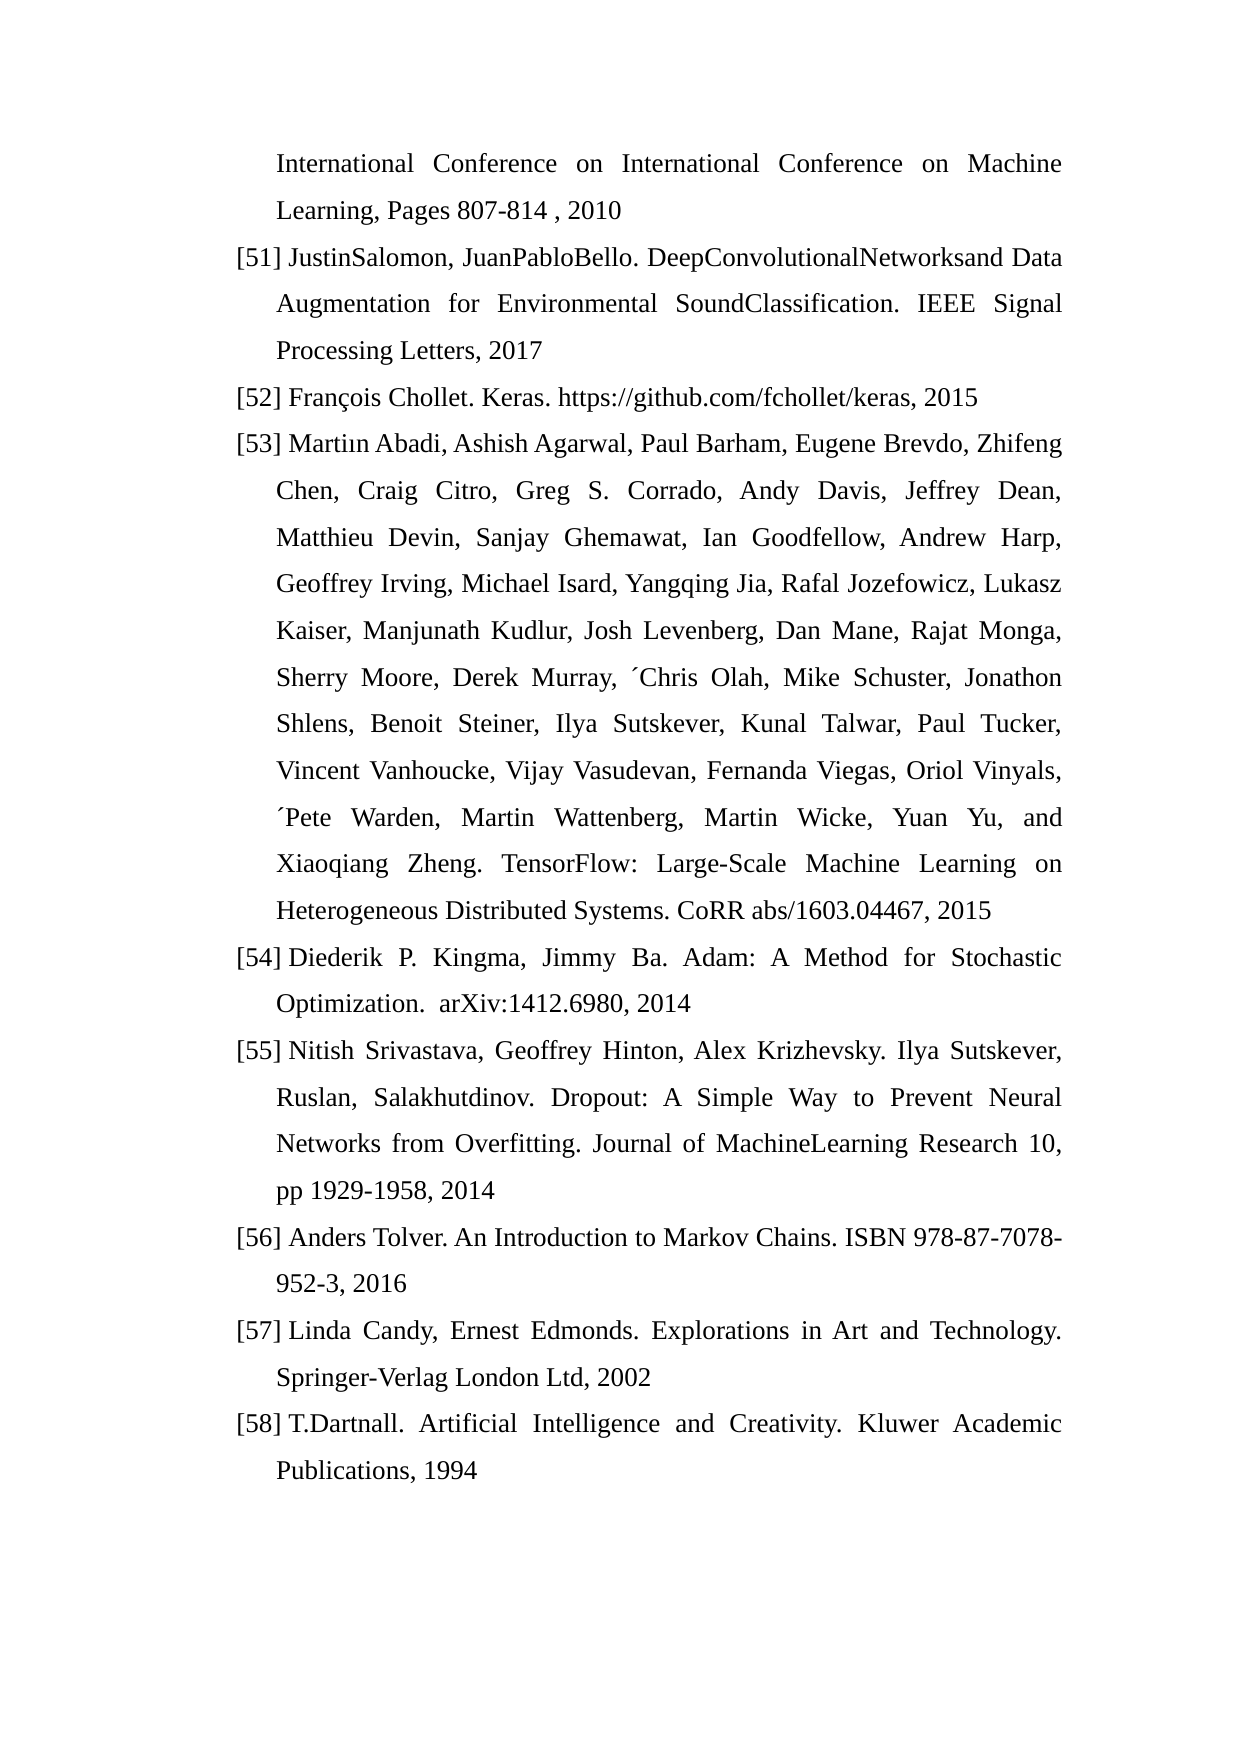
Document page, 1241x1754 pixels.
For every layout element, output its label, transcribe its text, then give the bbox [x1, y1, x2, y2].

list Anders Tolver. An Introduction to Markov Chains. ISBN 978-87-7078-952-3, 2016 [236, 1221, 1063, 1299]
list François Chollet. Keras. https://github.com/fchollet/keras, 2015 [236, 381, 1063, 412]
list Nitish Srivastava, Geoffrey Hinton, Alex Krizhevsky. Ilya Sutskever, Ruslan, Salakhutdinov. Dropout: A Simple Way to Prevent Neural Networks from Overfitting. Journal of MachineLearning Research 10, pp 1929-1958, 2014 [236, 1034, 1063, 1205]
list Linda Candy, Ernest Edmonds. Explorations in Art and Technology. Springer-Verlag London Ltd, 2002 [236, 1314, 1063, 1392]
list Diederik P. Kingma, Jimmy Ba. Adam: A Method for Stochastic Optimization. arXiv:1412.6980, 2014 [236, 941, 1063, 1019]
list T.Dartnall. Artificial Intelligence and Creativity. Kluwer Academic Publications, 1994 [236, 1408, 1063, 1485]
list Martiın Abadi, Ashish Agarwal, Paul Barham, Eugene Brevdo, Zhifeng Chen, Craig Citro, Greg S. Corrado, Andy Davis, Jeffrey Dean, Matthieu Devin, Sanjay Ghemawat, Ian Goodfellow, Andrew Harp, Geoffrey Irving, Michael Isard, Yangqing Jia, Rafal Jozefowicz, Lukasz Kaiser, Manjunath Kudlur, Josh Levenberg, Dan Mane, Rajat Monga, Sherry Moore, Derek Murray, ´Chris Olah, Mike Schuster, Jonathon Shlens, Benoit Steiner, Ilya Sutskever, Kunal Talwar, Paul Tucker, Vincent Vanhoucke, Vijay Vasudevan, Fernanda Viegas, Oriol Vinyals, ´Pete Warden, Martin Wattenberg, Martin Wicke, Yuan Yu, and Xiaoqiang Zheng. TensorFlow: Large-Scale Machine Learning on Heterogeneous Distributed Systems. CoRR abs/1603.04467, 2015 [236, 428, 1063, 925]
list JustinSalomon, JuanPabloBello. DeepConvolutionalNetworksand Data Augmentation for Environmental SoundClassification. IEEE Signal Processing Letters, 2017 [236, 241, 1063, 365]
list International Conference on International Conference on Machine Learning, Pages 807-814 , 2010 [236, 148, 1063, 225]
